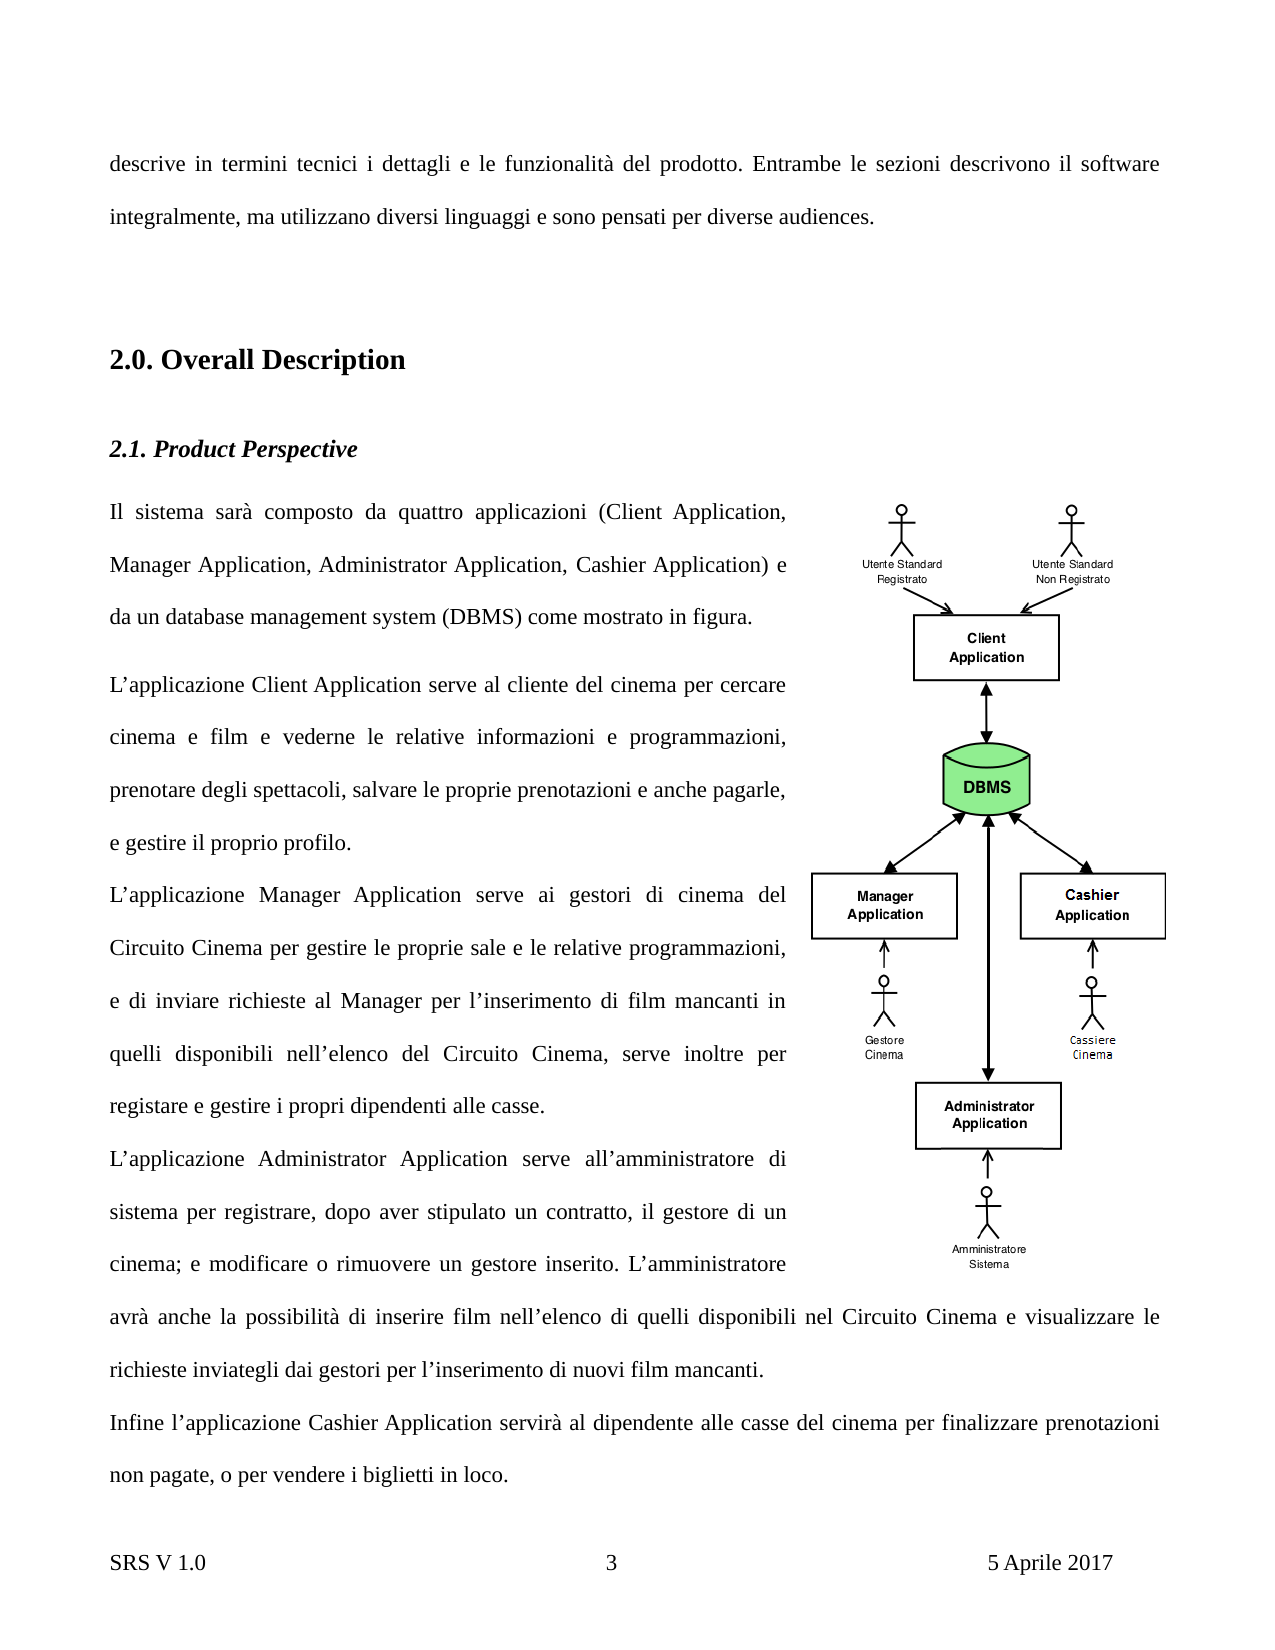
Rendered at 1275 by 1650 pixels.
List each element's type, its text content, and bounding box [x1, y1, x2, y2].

text L’applicazione Manager Application serve ai gestori di cinema del Circuito Cinema per gestire le proprie sale e le relative programmazioni, e di inviare richieste al Manager per l’inserimento di film mancanti in quelli disponibili nell’elenco del Circuito Cinema, serve inoltre per registare e gestire i propri dipendenti alle casse. [109, 881, 787, 1119]
text L’applicazione Administrator Application serve all’amministratore di sistema per registrare, dopo aver stipulato un contratto, il gestore di un cinema; e modificare o rimuovere un gestore inserito. L’amministratore avrà anche la possibilità di inserire film nell’elenco di quelli disponibili nel Circuito Cinema e visualizzare le richieste inviategli dai gestori per l’inserimento di nuovi film mancanti. [109, 1145, 1162, 1382]
picture [787, 498, 1174, 1279]
subtitle 2.0. Overall Description [109, 342, 1162, 376]
subtitle 2.1. Product Perspective [109, 434, 1162, 463]
text Infine l’applicazione Cashier Application servirà al dipendente alle casse del cinema per finalizzare prenotazioni non pagate, o per vendere i biglietti in loco. [109, 1408, 1162, 1488]
text descrive in termini tecnici i dettagli e le funzionalità del prodotto. Entrambe le sezioni descrivono il software integralmente, ma utilizzano diversi linguaggi e sono pensati per diverse audiences. [109, 150, 1162, 229]
text Il sistema sarà composto da quattro applicazioni (Client Application, Manager Application, Administrator Application, Cashier Application) e da un database management system (DBMS) come mostrato in figura. [109, 498, 787, 630]
text L’applicazione Client Application serve al cliente del cinema per cercare cinema e film e vederne le relative informazioni e programmazioni, prenotare degli spettacoli, salvare le proprie prenotazioni e anche pagarle, e gestire il proprio profilo. [109, 671, 787, 855]
